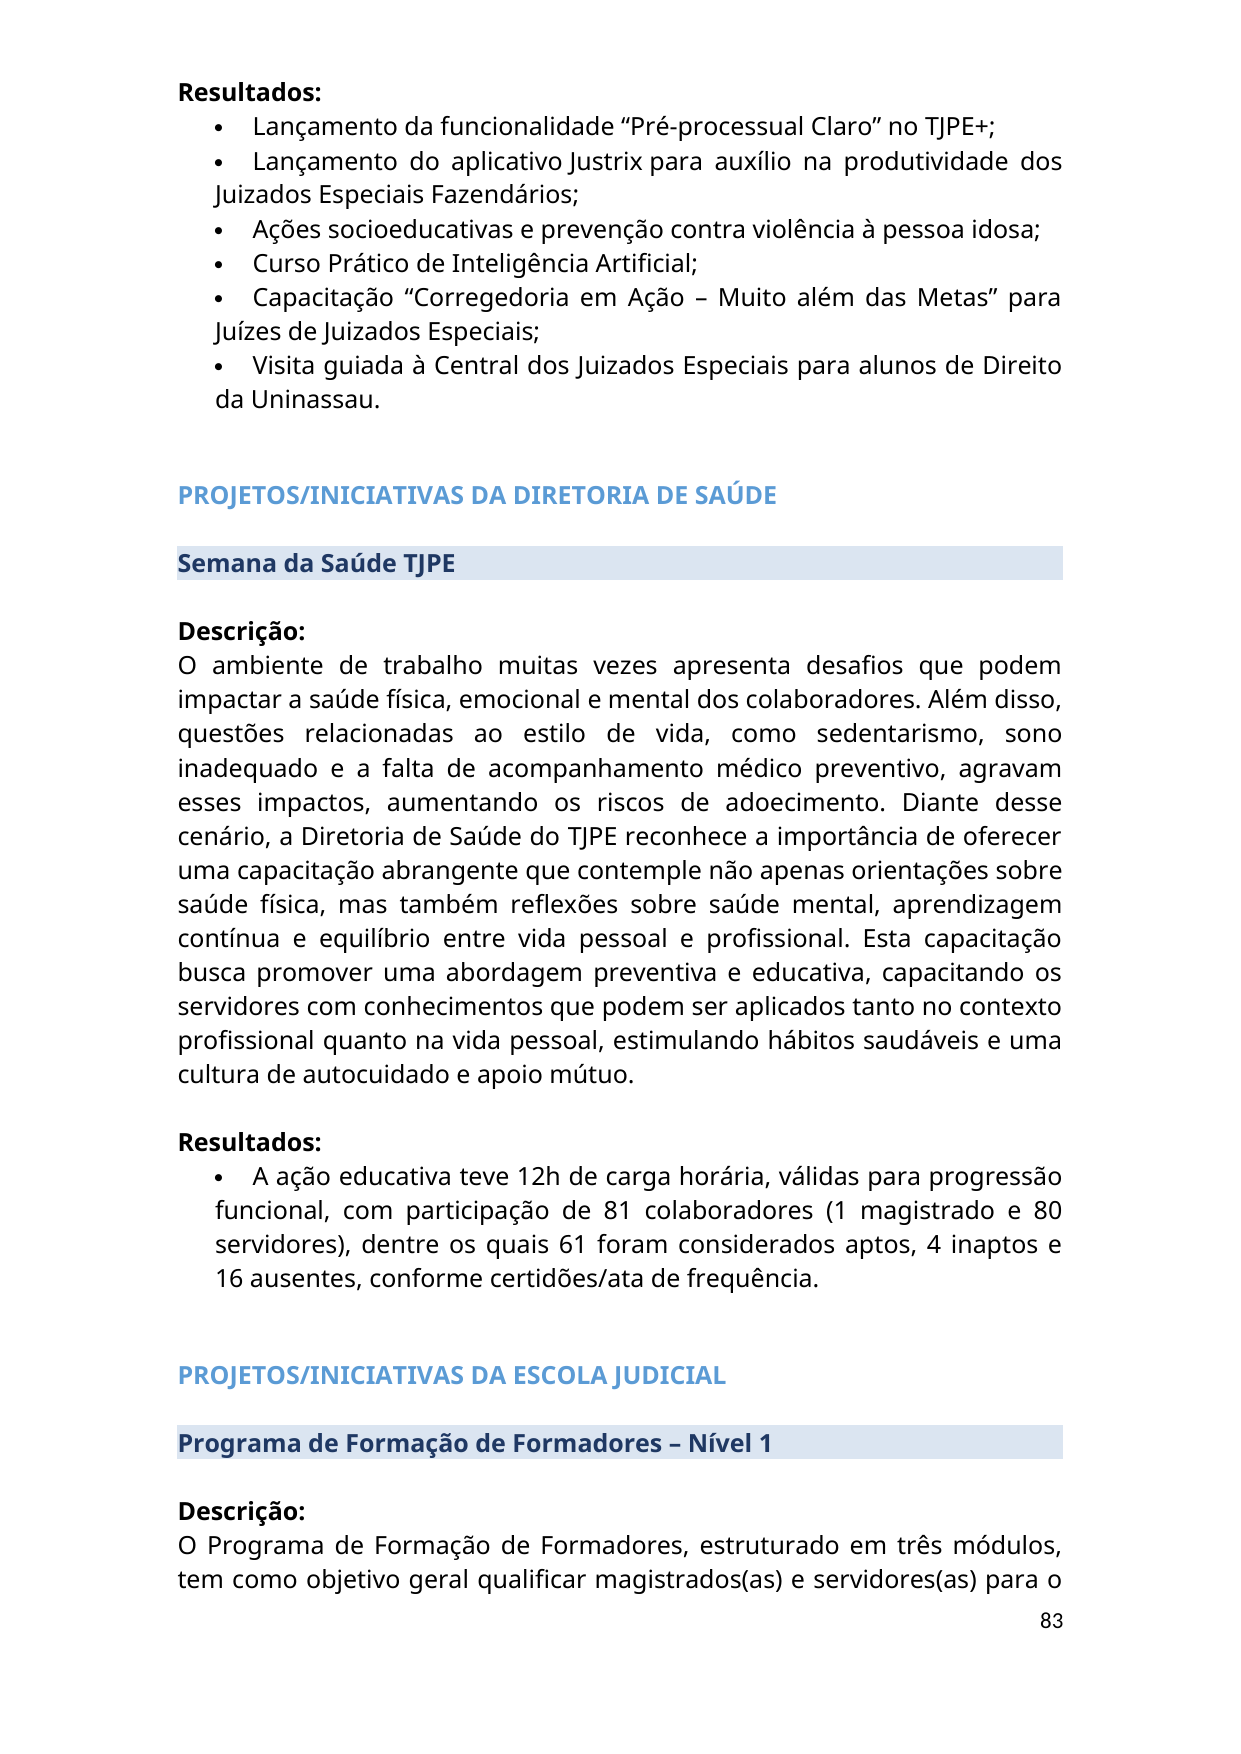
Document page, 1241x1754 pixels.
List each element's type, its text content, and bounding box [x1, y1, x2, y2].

text O ambiente de trabalho muitas vezes apresenta desafios que podem impactar a saúde física, emocional e mental dos colaboradores. Além disso, questões relacionadas ao estilo de vida, como sedentarismo, sono inadequado e a falta de acompanhamento médico preventivo, agravam esses impactos, aumentando os riscos de adoecimento. Diante desse cenário, a Diretoria de Saúde do TJPE reconhece a importância de oferecer uma capacitação abrangente que contemple não apenas orientações sobre saúde física, mas também reflexões sobre saúde mental, aprendizagem contínua e equilíbrio entre vida pessoal e profissional. Esta capacitação busca promover uma abordagem preventiva e educativa, capacitando os servidores com conhecimentos que podem ser aplicados tanto no contexto profissional quanto na vida pessoal, estimulando hábitos saudáveis e uma cultura de autocuidado e apoio mútuo. [177, 648, 1063, 1091]
list Lançamento do aplicativo Justrix para auxílio na produtividade dos Juizados Especiais Fazendários; [215, 143, 1063, 211]
list Ações socioeducativas e prevenção contra violência à pessoa idosa; [215, 211, 1063, 245]
text Descrição: [177, 1493, 1063, 1528]
text Descrição: [177, 614, 1063, 648]
list A ação educativa teve 12h de carga horária, válidas para progressão funcional, com participação de 81 colaboradores (1 magistrado e 80 servidores), dentre os quais 61 foram considerados aptos, 4 inaptos e 16 ausentes, conforme certidões/ata de frequência. [215, 1159, 1063, 1295]
text Resultados: [177, 1125, 1063, 1159]
text O Programa de Formação de Formadores, estruturado em três módulos, tem como objetivo geral qualificar magistrados(as) e servidores(as) para o [177, 1528, 1063, 1596]
list Curso Prático de Inteligência Artificial; [215, 245, 1063, 279]
text Resultados: [177, 75, 1063, 109]
text Semana da Saúde TJPE [177, 546, 1063, 580]
list Capacitação “Corregedoria em Ação – Muito além das Metas” para Juízes de Juizados Especiais; [215, 279, 1063, 347]
list Visita guiada à Central dos Juizados Especiais para alunos de Direito da Uninassau. [215, 347, 1063, 478]
text PROJETOS/INICIATIVAS DA DIRETORIA DE SAÚDE [177, 478, 1063, 512]
list Lançamento da funcionalidade “Pré-processual Claro” no TJPE+; [215, 109, 1063, 143]
text Programa de Formação de Formadores – Nível 1 [177, 1425, 1063, 1459]
text PROJETOS/INICIATIVAS DA ESCOLA JUDICIAL [177, 1357, 1063, 1391]
